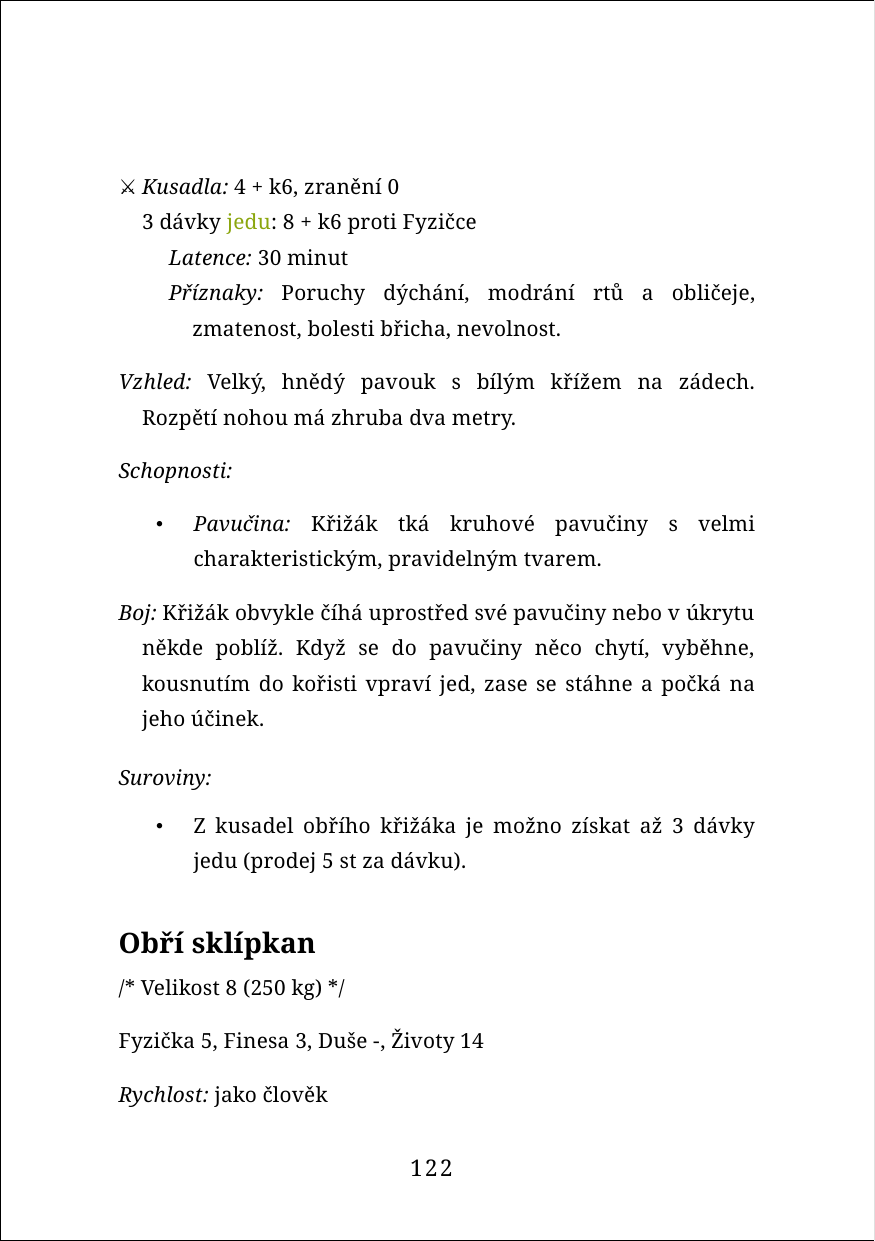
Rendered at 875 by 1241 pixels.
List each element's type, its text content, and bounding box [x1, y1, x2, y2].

list Pavučina: Křižák tká kruhové pavučiny s velmi charakteristickým, pravidelným tvarem. [156, 509, 756, 573]
list Z kusadel obřího křižáka je možno získat až 3 dávky jedu (prodej 5 st za dávku). [156, 811, 756, 875]
text Příznaky: Poruchy dýchání, modrání rtů a obličeje, zmatenost, bolesti břicha, nevolnost. [168, 278, 756, 342]
text Suroviny: [118, 763, 756, 792]
subtitle Obří sklípkan [118, 923, 756, 962]
text Boj: Křižák obvykle číhá uprostřed své pavučiny nebo v úkrytu někde poblíž. Když se do pavučiny něco chytí, vyběhne, kousnutím do kořisti vpraví jed, zase se stáhne a počká na jeho účinek. [118, 598, 756, 733]
text Rychlost: jako člověk [118, 1080, 756, 1108]
text Fyzička 5, Finesa 3, Duše -, Životy 14 [118, 1027, 756, 1055]
text /* Velikost 8 (250 kg) */ [118, 973, 756, 1002]
text 3 dávky jedu: 8 + k6 proti Fyzičce [142, 207, 756, 236]
text Latence: 30 minut [168, 243, 756, 271]
text Schopnosti: [118, 456, 756, 484]
text ⚔ Kusadla: 4 + k6, zranění 0 [118, 172, 756, 200]
text Vzhled: Velký, hnědý pavouk s bílým křížem na zádech. Rozpětí nohou má zhruba dva metry. [118, 367, 756, 431]
